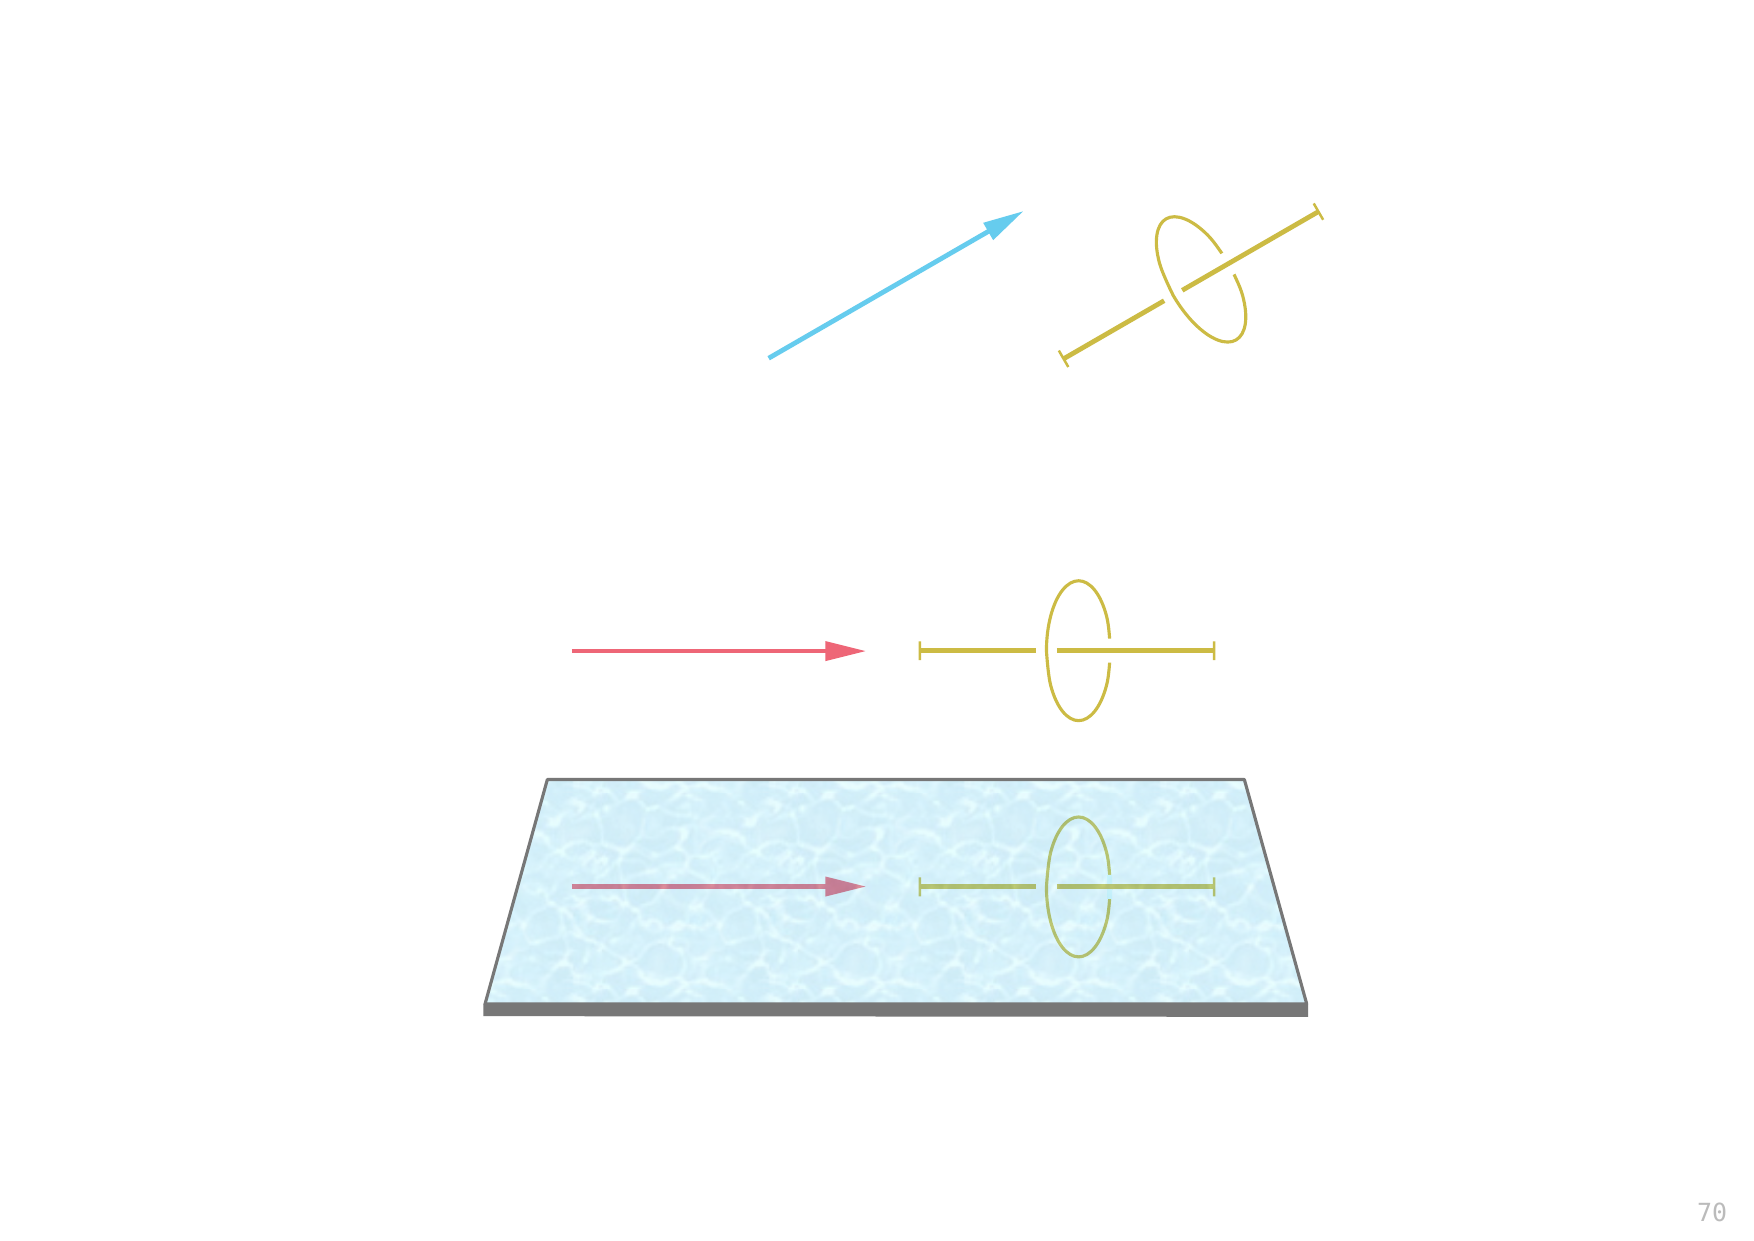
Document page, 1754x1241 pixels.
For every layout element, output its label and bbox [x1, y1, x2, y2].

text_box [1218, 261, 1244, 281]
text_box [485, 779, 1307, 1004]
text_box [1210, 247, 1236, 268]
text_box [1096, 638, 1121, 648]
text_box [1096, 653, 1121, 663]
